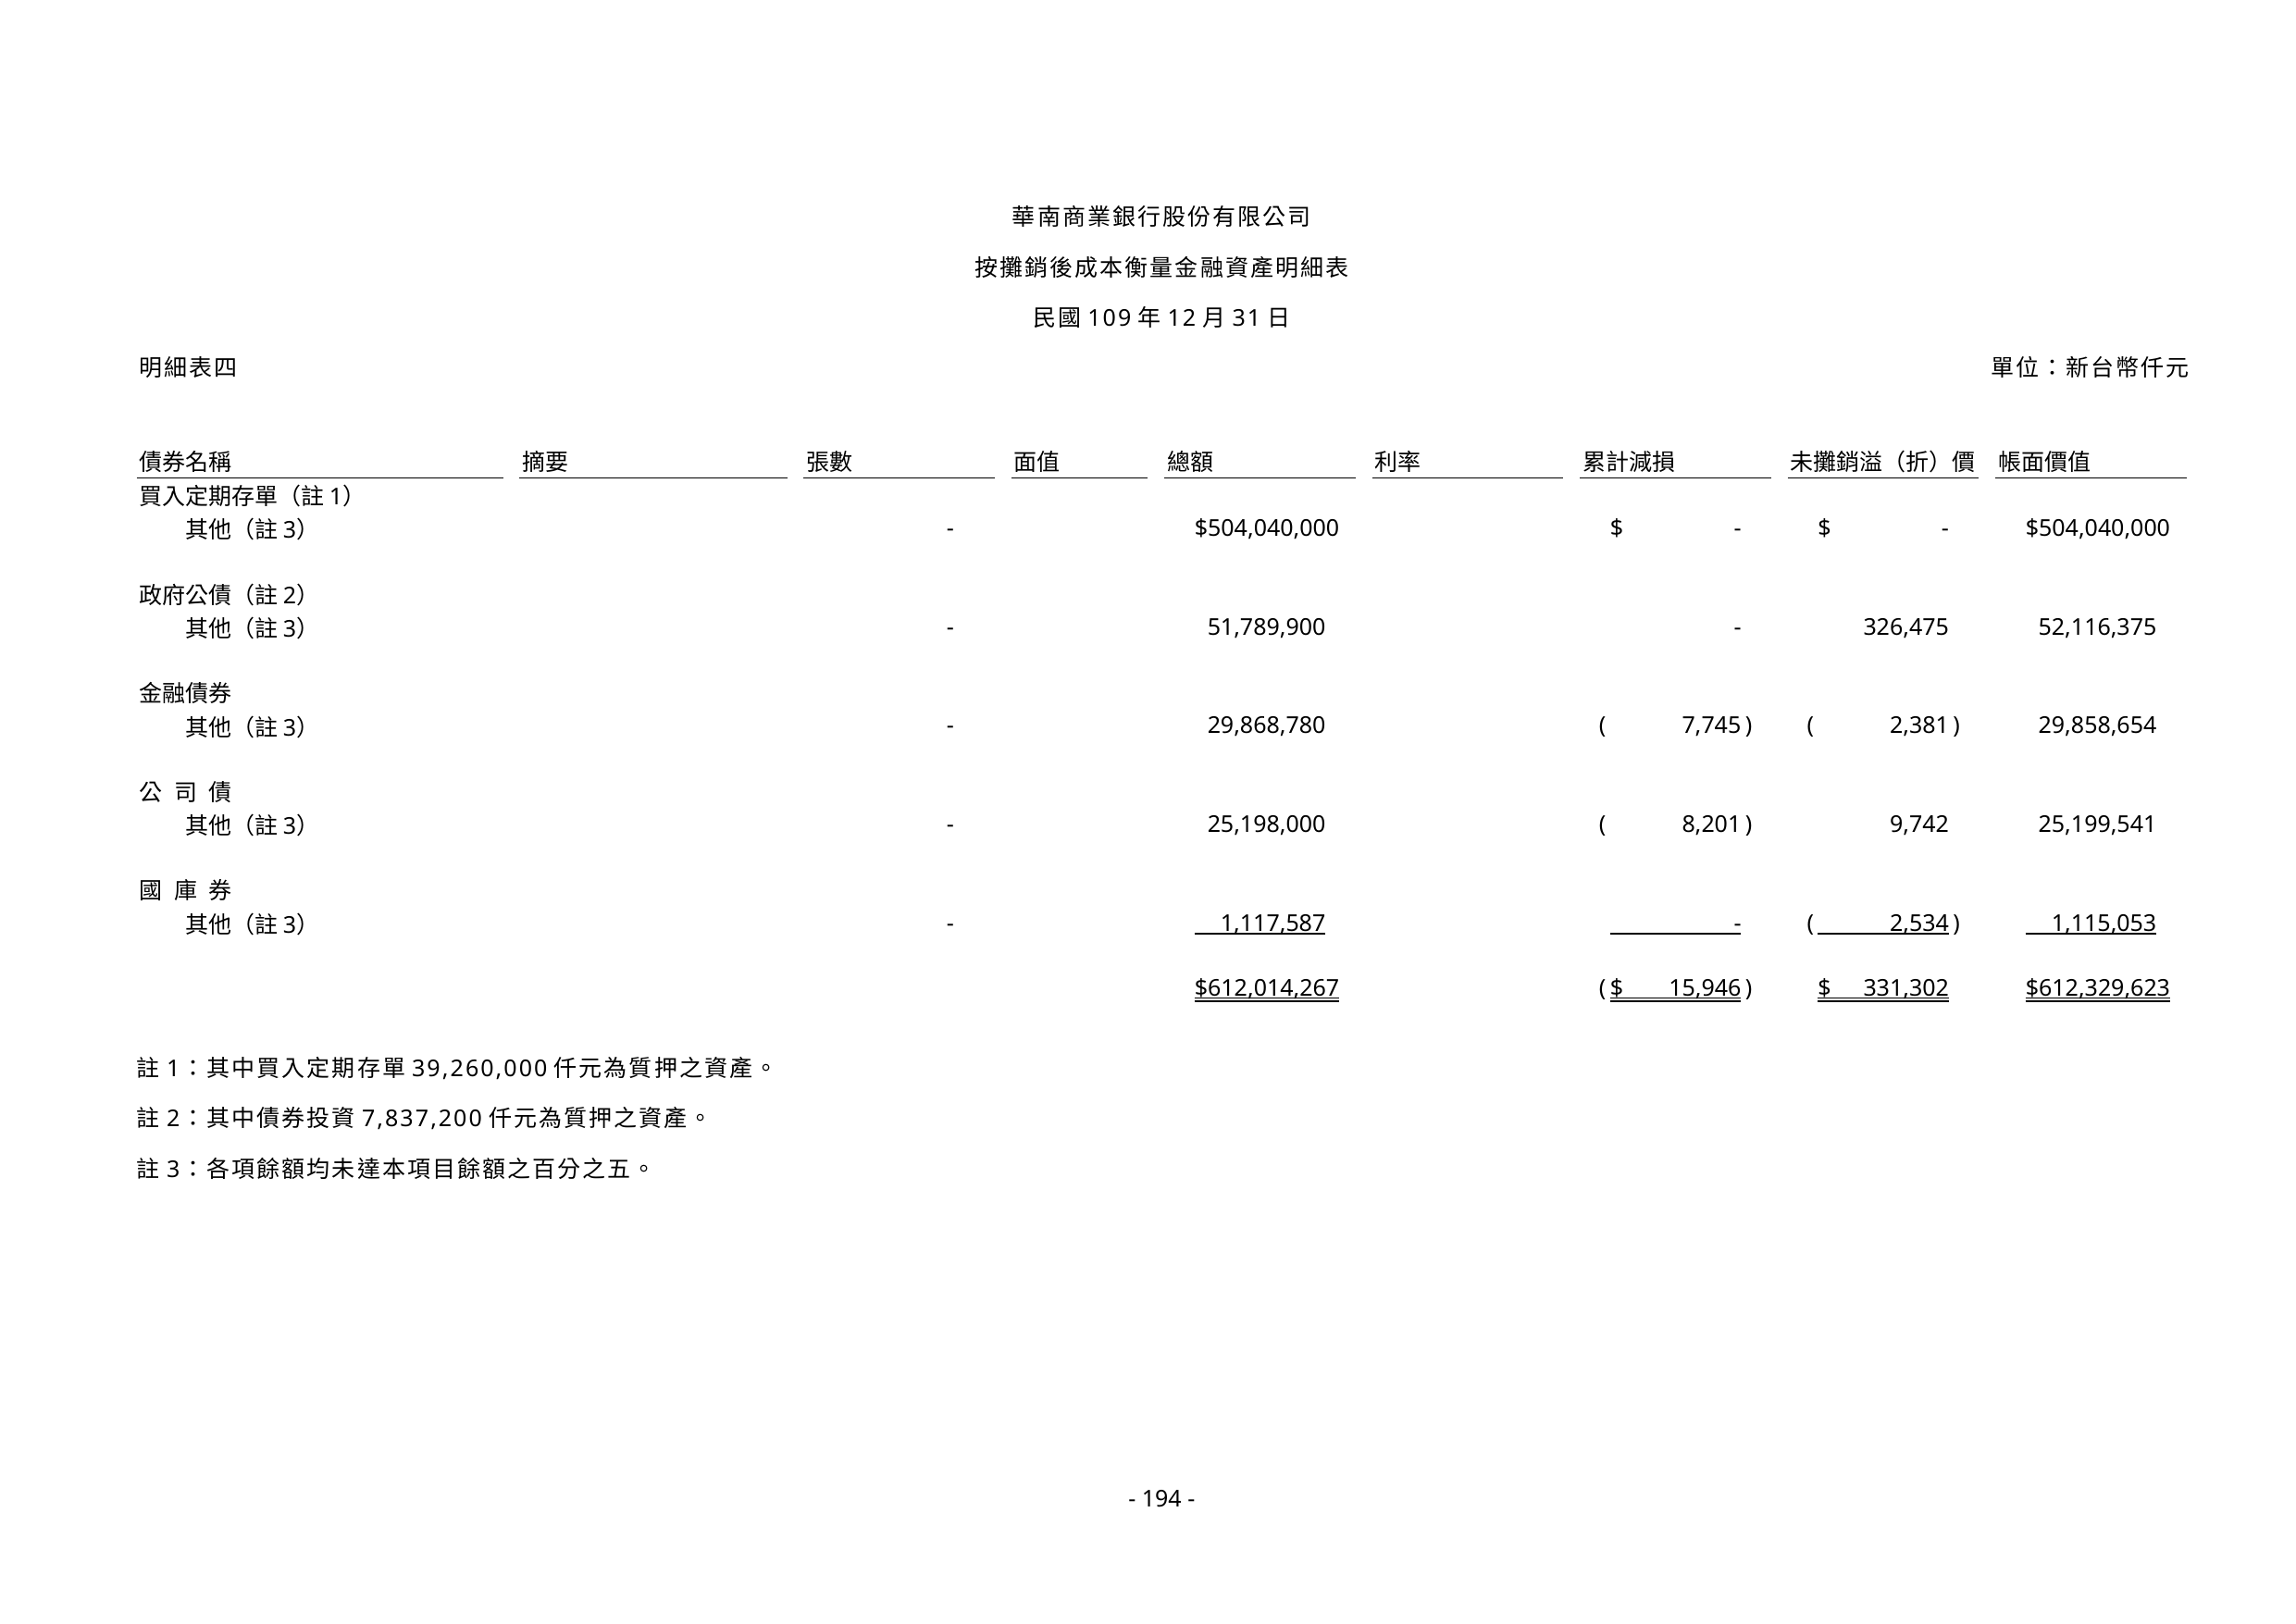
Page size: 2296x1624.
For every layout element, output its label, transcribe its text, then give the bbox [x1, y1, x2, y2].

table_cell [1372, 873, 1563, 906]
table_cell [1356, 512, 1372, 545]
table_header 未攤銷溢（折）價 [1788, 443, 1979, 477]
table_cell [503, 709, 519, 742]
table_cell [519, 478, 788, 512]
table_cell [1563, 774, 1580, 808]
table_cell [1788, 841, 1979, 873]
table_cell [803, 676, 995, 709]
table_cell [803, 939, 995, 971]
table_cell [1771, 576, 1788, 610]
table_cell 金融債券 [137, 676, 503, 709]
table_cell [1771, 972, 1788, 1002]
table_cell [1372, 906, 1563, 939]
table_cell [1148, 676, 1164, 709]
table_header [503, 443, 519, 477]
table_cell [1372, 709, 1563, 742]
table_cell [995, 545, 1011, 576]
table_cell [788, 972, 803, 1002]
table_cell $ - [1788, 512, 1979, 545]
table_cell [803, 841, 995, 873]
text 註2：其中債券投資7,837,200仟元為質押之資產。 [137, 1100, 2186, 1134]
table_cell [1011, 873, 1148, 906]
table_cell 其他（註3） [137, 808, 503, 841]
table_cell [1563, 576, 1580, 610]
table_cell [503, 644, 519, 676]
table_cell [519, 808, 788, 841]
table_cell [503, 972, 519, 1002]
table_cell [1148, 545, 1164, 576]
table_cell 326,475 [1788, 611, 1979, 644]
table_cell 其他（註3） [137, 709, 503, 742]
table_cell [1563, 906, 1580, 939]
table_cell [1771, 939, 1788, 971]
table_cell [1771, 808, 1788, 841]
table_header 面值 [1011, 443, 1148, 477]
table_cell [1788, 774, 1979, 808]
table_cell ( $ 15,946 ) [1580, 972, 1771, 1002]
table_cell [1979, 742, 1995, 774]
table_cell 政府公債（註2） [137, 576, 503, 610]
table_cell [1979, 873, 1995, 906]
table_cell [1011, 774, 1148, 808]
table_cell [1771, 512, 1788, 545]
table_cell [788, 512, 803, 545]
table_cell [503, 477, 519, 512]
table_cell [1011, 742, 1148, 774]
table_cell [1788, 742, 1979, 774]
table_cell [1148, 709, 1164, 742]
table_cell - [1580, 906, 1771, 939]
table_cell [503, 611, 519, 644]
table_cell [995, 512, 1011, 545]
table_cell [1771, 873, 1788, 906]
text 註1：其中買入定期存單39,260,000仟元為質押之資產。 [137, 1049, 2186, 1084]
table_cell [1356, 939, 1372, 971]
table_cell [1011, 939, 1148, 971]
table_cell [1979, 676, 1995, 709]
table_cell [1580, 478, 1771, 512]
table_cell [1979, 644, 1995, 676]
table_cell [1164, 841, 1356, 873]
table_cell [1356, 774, 1372, 808]
table_cell [1995, 676, 2187, 709]
table_cell [995, 841, 1011, 873]
table_cell [519, 676, 788, 709]
table_cell [995, 873, 1011, 906]
table_cell [1979, 477, 1995, 512]
table_cell [803, 576, 995, 610]
table_cell ( 8,201 ) [1580, 808, 1771, 841]
table_cell 25,199,541 [1995, 808, 2187, 841]
table_cell [1563, 873, 1580, 906]
table_cell [1372, 545, 1563, 576]
table_cell ( 2,381 ) [1788, 709, 1979, 742]
table_cell [1011, 478, 1148, 512]
table_header [1563, 443, 1580, 477]
table_cell [803, 774, 995, 808]
table_cell [1771, 841, 1788, 873]
table_cell [1164, 939, 1356, 971]
table_cell [1148, 873, 1164, 906]
table_cell [503, 939, 519, 971]
table_cell - [803, 906, 995, 939]
table_cell [995, 774, 1011, 808]
table_cell [1995, 545, 2187, 576]
table_cell [1979, 576, 1995, 610]
table_cell [503, 873, 519, 906]
table_cell - [803, 512, 995, 545]
table_cell [137, 644, 503, 676]
table_cell [1372, 939, 1563, 971]
table_cell [519, 742, 788, 774]
table_cell [788, 709, 803, 742]
table_cell [788, 774, 803, 808]
table_cell [503, 676, 519, 709]
table_cell [788, 873, 803, 906]
table_cell [1164, 576, 1356, 610]
table_cell [788, 841, 803, 873]
table_cell [137, 939, 503, 971]
table_cell [1356, 545, 1372, 576]
table_cell [1995, 873, 2187, 906]
table_header 單位：新台幣仟元 [1164, 350, 2191, 396]
table_header 總額 [1164, 443, 1356, 477]
table_cell 29,868,780 [1164, 709, 1356, 742]
table_cell 9,742 [1788, 808, 1979, 841]
table_cell - [803, 808, 995, 841]
table_cell - [1580, 611, 1771, 644]
table_cell [1148, 808, 1164, 841]
table_cell [1995, 742, 2187, 774]
table_header [1356, 443, 1372, 477]
table_cell [503, 841, 519, 873]
table_cell [1372, 742, 1563, 774]
table_cell [1580, 873, 1771, 906]
table_cell [1164, 478, 1356, 512]
table_cell [1011, 972, 1148, 1002]
table_header 帳面價值 [1995, 443, 2187, 477]
table_cell [1979, 774, 1995, 808]
table_cell 國 庫 券 [137, 873, 503, 906]
table_cell 其他（註3） [137, 906, 503, 939]
table_header 利率 [1372, 443, 1563, 477]
table_cell [1563, 611, 1580, 644]
table_cell [1563, 545, 1580, 576]
table_cell [1788, 478, 1979, 512]
text 民國109年12月31日 [137, 299, 2186, 333]
table_cell 29,858,654 [1995, 709, 2187, 742]
table_cell [1164, 774, 1356, 808]
table_cell 25,198,000 [1164, 808, 1356, 841]
table_cell [1563, 808, 1580, 841]
table_cell [1995, 576, 2187, 610]
table_cell [1995, 644, 2187, 676]
table_header 債券名稱 [137, 443, 503, 477]
table_cell ( 2,534 ) [1788, 906, 1979, 939]
table_cell [803, 644, 995, 676]
table_cell [1356, 709, 1372, 742]
table_cell [1580, 742, 1771, 774]
table_cell [1356, 808, 1372, 841]
table_cell [1148, 742, 1164, 774]
table_cell [1563, 939, 1580, 971]
table_cell [1372, 611, 1563, 644]
table_cell [788, 906, 803, 939]
table_cell [1148, 576, 1164, 610]
table_cell [1771, 709, 1788, 742]
table_cell [995, 972, 1011, 1002]
table_cell [1011, 906, 1148, 939]
table_cell [503, 774, 519, 808]
table_cell [1356, 841, 1372, 873]
table_cell [1563, 477, 1580, 512]
table_cell [1788, 873, 1979, 906]
table_cell [1356, 906, 1372, 939]
table_cell [519, 841, 788, 873]
table_cell [995, 477, 1011, 512]
table_header 明細表四 [137, 350, 1164, 396]
table_cell [1011, 576, 1148, 610]
text 按攤銷後成本衡量金融資產明細表 [137, 249, 2186, 282]
table_cell [788, 545, 803, 576]
table_cell ( 7,745 ) [1580, 709, 1771, 742]
table_cell [788, 576, 803, 610]
table_cell [1563, 709, 1580, 742]
table_cell [1580, 576, 1771, 610]
table_cell [519, 972, 788, 1002]
table_cell [519, 939, 788, 971]
table_cell [803, 478, 995, 512]
table_cell [1356, 477, 1372, 512]
table_header [1979, 443, 1995, 477]
table_cell [1372, 841, 1563, 873]
table_cell [1011, 644, 1148, 676]
table_cell [1979, 906, 1995, 939]
table_cell [1011, 841, 1148, 873]
table_cell [1771, 477, 1788, 512]
table_cell - [803, 709, 995, 742]
table_cell [503, 808, 519, 841]
table_cell $ 331,302 [1788, 972, 1979, 1002]
table_cell [1979, 972, 1995, 1002]
table_cell [1580, 545, 1771, 576]
table_cell [788, 676, 803, 709]
table_cell [995, 808, 1011, 841]
table_cell [1372, 576, 1563, 610]
table_cell [1372, 676, 1563, 709]
table_cell [1580, 939, 1771, 971]
table_cell 公 司 債 [137, 774, 503, 808]
table_cell [1356, 676, 1372, 709]
table_cell [803, 873, 995, 906]
table_cell [995, 576, 1011, 610]
table_cell [1771, 742, 1788, 774]
table_header [995, 443, 1011, 477]
table_cell [1563, 644, 1580, 676]
table_cell [1011, 545, 1148, 576]
table_cell [1011, 676, 1148, 709]
table_cell [1771, 545, 1788, 576]
table_cell [788, 611, 803, 644]
table_cell [788, 477, 803, 512]
table_cell [1563, 676, 1580, 709]
table_cell [1011, 808, 1148, 841]
table_cell [1979, 841, 1995, 873]
table_cell [503, 545, 519, 576]
table_cell [1356, 611, 1372, 644]
table_cell 其他（註3） [137, 611, 503, 644]
table_cell - [803, 611, 995, 644]
table_cell $ 504,040,000 [1164, 512, 1356, 545]
table_cell [503, 906, 519, 939]
table_cell [1164, 742, 1356, 774]
table_header 張數 [803, 443, 995, 477]
table_cell [503, 576, 519, 610]
table_cell [1788, 676, 1979, 709]
table_header [788, 443, 803, 477]
table_cell $ 504,040,000 [1995, 512, 2187, 545]
table_cell [137, 742, 503, 774]
table_cell [1148, 906, 1164, 939]
table_cell [519, 873, 788, 906]
table_cell [1164, 873, 1356, 906]
table_cell [803, 545, 995, 576]
table_cell [137, 972, 503, 1002]
table_cell [519, 611, 788, 644]
table_cell [1356, 873, 1372, 906]
table_cell [995, 709, 1011, 742]
table_cell [1164, 676, 1356, 709]
table_cell [1372, 644, 1563, 676]
table_cell [137, 841, 503, 873]
table_cell $ - [1580, 512, 1771, 545]
table_cell [1771, 774, 1788, 808]
table_cell [1788, 576, 1979, 610]
table_cell [1356, 972, 1372, 1002]
table_cell [1563, 972, 1580, 1002]
table_header [1771, 443, 1788, 477]
table_cell [1995, 774, 2187, 808]
table_cell [1372, 512, 1563, 545]
table_cell [1771, 906, 1788, 939]
table_cell [519, 576, 788, 610]
table_cell [1771, 676, 1788, 709]
table_cell [1995, 841, 2187, 873]
table_cell [1979, 545, 1995, 576]
table_header [1148, 443, 1164, 477]
table_cell $ 612,329,623 [1995, 972, 2187, 1002]
table_cell [519, 644, 788, 676]
table_cell [1788, 545, 1979, 576]
table_cell [1563, 512, 1580, 545]
table_cell [1148, 774, 1164, 808]
table_cell [803, 972, 995, 1002]
text 華南商業銀行股份有限公司 [137, 199, 2186, 232]
table_cell [995, 644, 1011, 676]
table_cell [1356, 644, 1372, 676]
table_cell [995, 611, 1011, 644]
table_cell [788, 808, 803, 841]
table_cell [1979, 709, 1995, 742]
table_cell [1788, 939, 1979, 971]
table_cell [1372, 774, 1563, 808]
table_cell [995, 939, 1011, 971]
table_cell [788, 939, 803, 971]
table_cell [1372, 972, 1563, 1002]
table_cell [503, 512, 519, 545]
table_cell [1580, 676, 1771, 709]
table_cell 1,115,053 [1995, 906, 2187, 939]
table_cell [995, 676, 1011, 709]
table_cell [1372, 478, 1563, 512]
table_cell [1771, 644, 1788, 676]
table_cell [1979, 512, 1995, 545]
table_cell [1164, 644, 1356, 676]
table_cell 1,117,587 [1164, 906, 1356, 939]
table_cell [1979, 808, 1995, 841]
table_cell [1580, 644, 1771, 676]
table_cell [1771, 611, 1788, 644]
text 註3：各項餘額均未達本項目餘額之百分之五。 [137, 1150, 2186, 1184]
table_cell [519, 709, 788, 742]
table_cell [1580, 774, 1771, 808]
table_cell [1563, 841, 1580, 873]
table_cell [1011, 611, 1148, 644]
table_cell $ 612,014,267 [1164, 972, 1356, 1002]
table_cell [1148, 972, 1164, 1002]
table_cell [1356, 742, 1372, 774]
table_cell [519, 774, 788, 808]
table_cell [1148, 512, 1164, 545]
table_cell 52,116,375 [1995, 611, 2187, 644]
table_cell [1148, 477, 1164, 512]
table_cell [137, 545, 503, 576]
table_header 累計減損 [1580, 443, 1771, 477]
table_cell [803, 742, 995, 774]
table_header 摘要 [519, 443, 788, 477]
table_cell [995, 906, 1011, 939]
table_cell 其他（註3） [137, 512, 503, 545]
table_cell [1148, 611, 1164, 644]
table_cell [1011, 709, 1148, 742]
table_cell [788, 742, 803, 774]
table_cell [1148, 644, 1164, 676]
table_cell [1372, 808, 1563, 841]
table_cell [1995, 939, 2187, 971]
table_cell [519, 906, 788, 939]
table_cell 買入定期存單（註1） [137, 478, 503, 512]
table_cell [1563, 742, 1580, 774]
table_cell [1788, 644, 1979, 676]
table_cell [1148, 841, 1164, 873]
table_cell [519, 545, 788, 576]
table_cell [503, 742, 519, 774]
table_cell [1164, 545, 1356, 576]
table_cell [1580, 841, 1771, 873]
table_cell [1356, 576, 1372, 610]
table_cell [1979, 939, 1995, 971]
table_cell 51,789,900 [1164, 611, 1356, 644]
table_cell [519, 512, 788, 545]
table_cell [995, 742, 1011, 774]
table_cell [1995, 478, 2187, 512]
table_cell [1011, 512, 1148, 545]
table_cell [1148, 939, 1164, 971]
table_cell [788, 644, 803, 676]
table_cell [1979, 611, 1995, 644]
